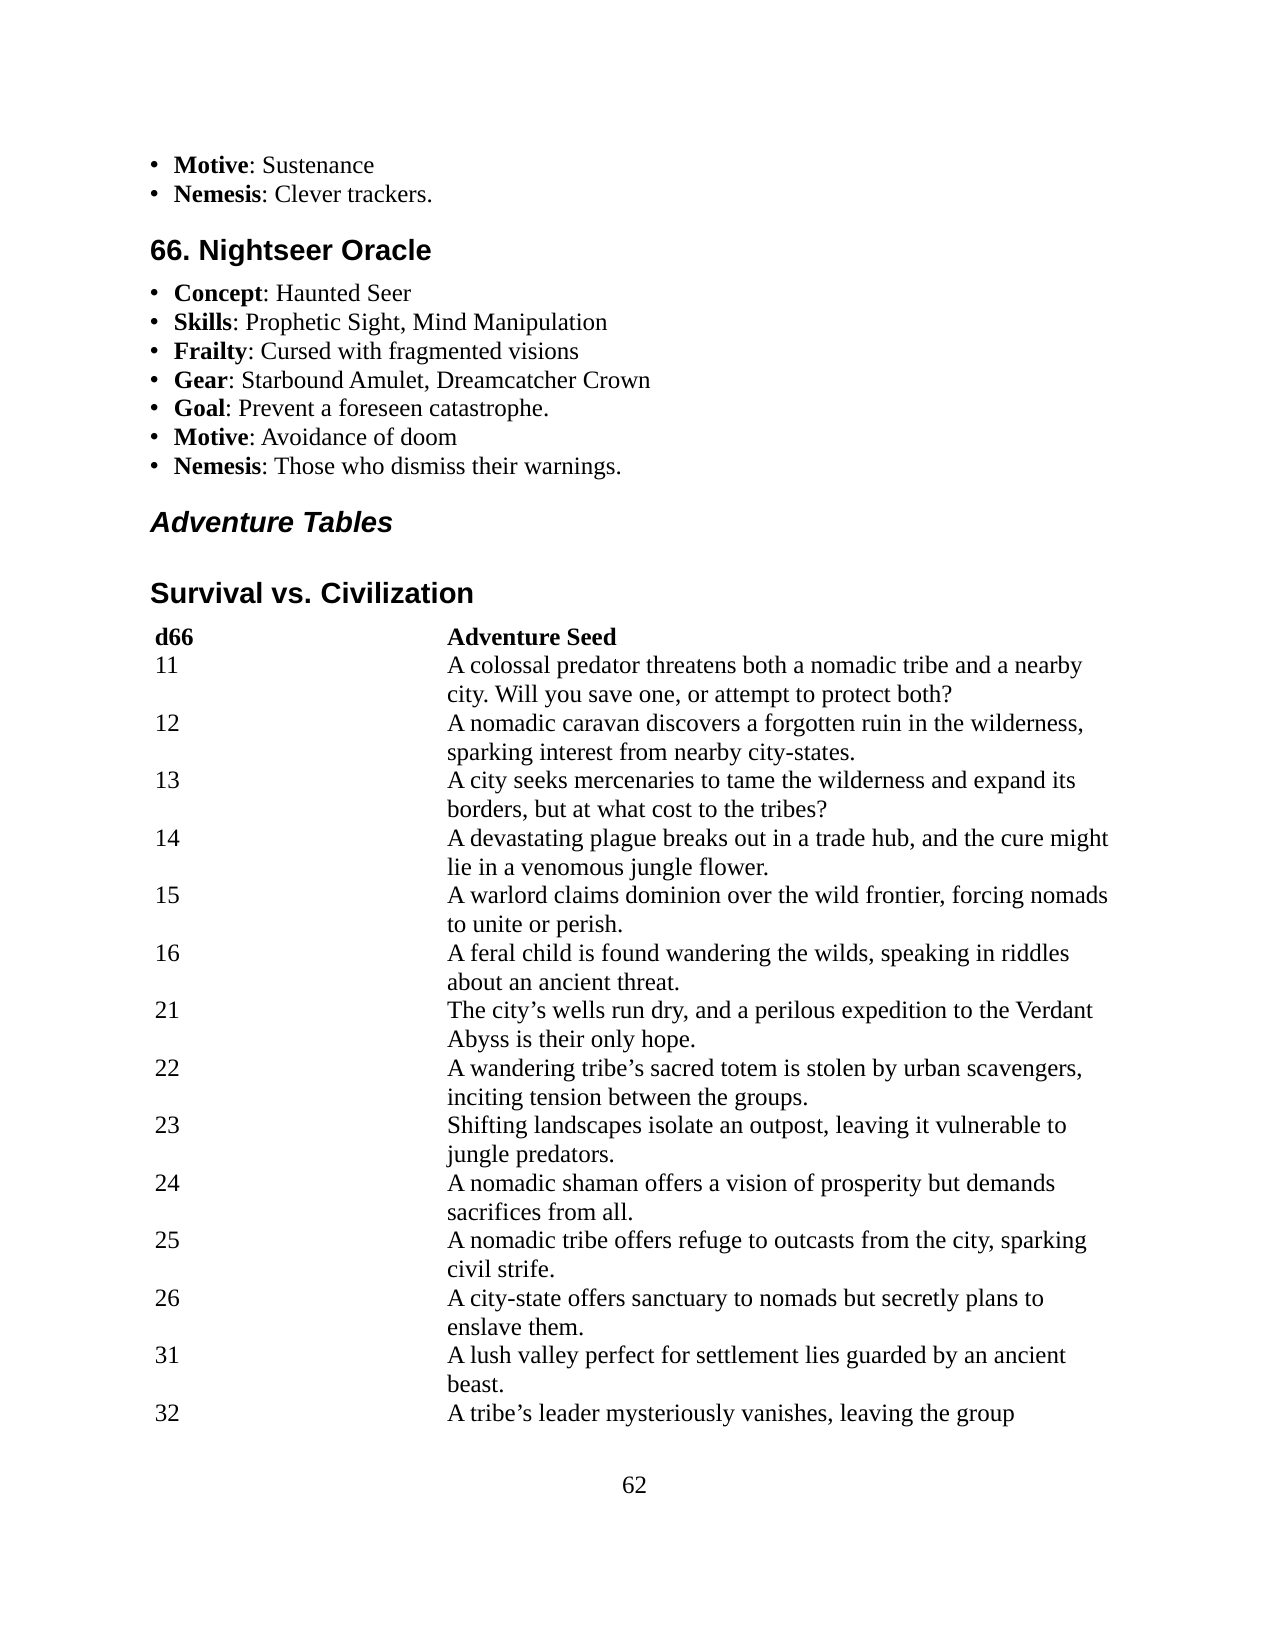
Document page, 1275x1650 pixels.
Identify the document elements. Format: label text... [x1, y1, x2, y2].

subtitle Survival vs. Civilization [150, 576, 1125, 609]
table_cell A devastating plague breaks out in a trade hub, and the cure might lie in a venomous jungle flower. [443, 823, 1125, 881]
subtitle Adventure Tables [150, 505, 1125, 538]
table_cell A lush valley perfect for settlement lies guarded by an ancient beast. [443, 1341, 1125, 1398]
table_cell 26 [150, 1283, 442, 1341]
table_cell A feral child is found wandering the wilds, speaking in riddles about an ancient threat. [443, 938, 1125, 996]
table_cell 11 [150, 651, 442, 708]
table_cell A nomadic shaman offers a vision of prosperity but demands sacrifices from all. [443, 1168, 1125, 1226]
list Motive: Avoidance of doom [150, 422, 1125, 451]
table_cell 14 [150, 823, 442, 881]
list Nemesis: Clever trackers. [150, 179, 1125, 207]
table_cell 21 [150, 996, 442, 1053]
table_cell A warlord claims dominion over the wild frontier, forcing nomads to unite or perish. [443, 881, 1125, 938]
list Skills: Prophetic Sight, Mind Manipulation [150, 307, 1125, 336]
table_cell 16 [150, 938, 442, 996]
table_cell 32 [150, 1398, 442, 1427]
list Gear: Starbound Amulet, Dreamcatcher Crown [150, 365, 1125, 393]
table_cell The city’s wells run dry, and a perilous expedition to the Verdant Abyss is their only hope. [443, 996, 1125, 1053]
table_cell 22 [150, 1053, 442, 1111]
table_header d66 [150, 622, 442, 651]
table_cell A city seeks mercenaries to tame the wilderness and expand its borders, but at what cost to the tribes? [443, 766, 1125, 823]
table_cell A city-state offers sanctuary to nomads but secretly plans to enslave them. [443, 1283, 1125, 1341]
subtitle 66. Nightseer Oracle [150, 232, 1125, 266]
list Goal: Prevent a foreseen catastrophe. [150, 393, 1125, 422]
table_cell 31 [150, 1341, 442, 1398]
list Frailty: Cursed with fragmented visions [150, 336, 1125, 365]
table_cell 25 [150, 1226, 442, 1283]
table_cell Shifting landscapes isolate an outpost, leaving it vulnerable to jungle predators. [443, 1111, 1125, 1168]
list Concept: Haunted Seer [150, 278, 1125, 307]
table_cell 13 [150, 766, 442, 823]
table_cell 23 [150, 1111, 442, 1168]
table_cell 12 [150, 708, 442, 766]
list Motive: Sustenance [150, 150, 1125, 179]
table_cell 24 [150, 1168, 442, 1226]
table_cell 15 [150, 881, 442, 938]
table_cell A wandering tribe’s sacred totem is stolen by urban scavengers, inciting tension between the groups. [443, 1053, 1125, 1111]
table_cell A colossal predator threatens both a nomadic tribe and a nearby city. Will you save one, or attempt to protect both? [443, 651, 1125, 708]
table_header Adventure Seed [443, 622, 1125, 651]
table_cell A tribe’s leader mysteriously vanishes, leaving the group [443, 1398, 1125, 1427]
table_cell A nomadic tribe offers refuge to outcasts from the city, sparking civil strife. [443, 1226, 1125, 1283]
list Nemesis: Those who dismiss their warnings. [150, 451, 1125, 480]
table_cell A nomadic caravan discovers a forgotten ruin in the wilderness, sparking interest from nearby city-states. [443, 708, 1125, 766]
